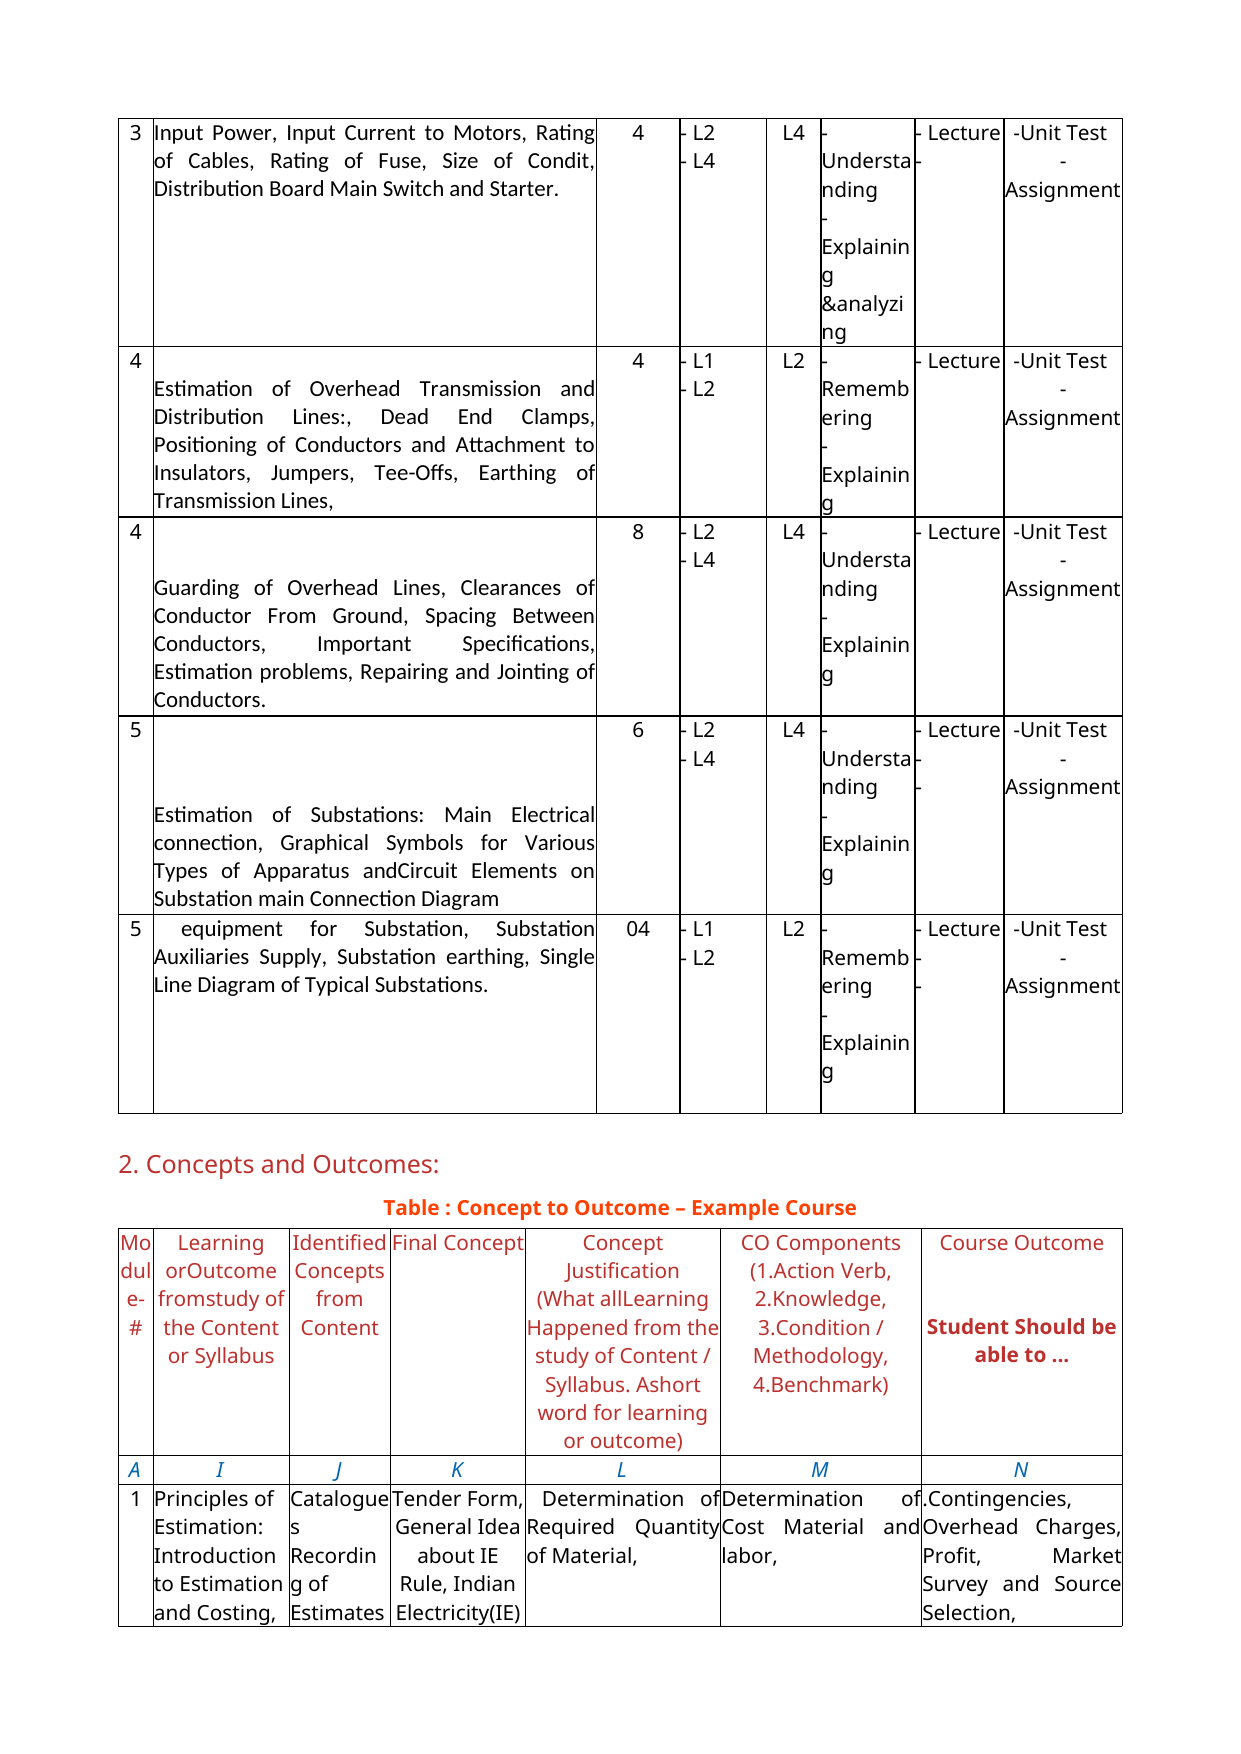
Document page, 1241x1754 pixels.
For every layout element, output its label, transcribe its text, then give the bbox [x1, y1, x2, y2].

table_cell N [922, 1456, 1122, 1484]
table_cell 4 [119, 347, 153, 516]
table_header Module- # [119, 1229, 153, 1455]
table_cell 04 [597, 915, 679, 1113]
table_cell Determination of Cost Material and labor, [721, 1485, 921, 1626]
table_header Concept Justification (What allLearning Happened from the study of Content / Syllabus. Ashort word for learning or outcome) [526, 1229, 720, 1455]
table_cell 1 [119, 1485, 153, 1626]
table_header Final Concept [391, 1229, 525, 1455]
table_cell - L1 - L2 [681, 347, 766, 516]
table_cell -Remembering - Explaining [822, 915, 914, 1113]
table_cell - Lecture - [916, 119, 1003, 346]
table_cell L2 [767, 915, 820, 1113]
table_cell J [290, 1456, 390, 1484]
table_cell - Lecture - - [916, 717, 1003, 914]
table_header Course Outcome Student Should be able to ... [922, 1229, 1122, 1455]
table_cell -Unit Test -Assignment [1005, 518, 1122, 715]
table_cell M [721, 1456, 921, 1484]
table_cell 8 [597, 518, 679, 715]
table_cell L [526, 1456, 720, 1484]
table_cell - Lecture [916, 518, 1003, 715]
table_cell - L1 - L2 [681, 915, 766, 1113]
table_cell Principles of Estimation: Introduction to Estimation and Costing, [154, 1485, 289, 1626]
table_cell 5 [119, 717, 153, 914]
table_cell -Unit Test -Assignment [1005, 717, 1122, 914]
text 2. Concepts and Outcomes: [118, 1147, 1122, 1181]
table_cell - L2 - L4 [681, 119, 766, 346]
table_cell Input Power, Input Current to Motors, Rating of Cables, Rating of Fuse, Size of Condit, Distribution Board Main Switch and Starter. [154, 119, 596, 346]
table_cell -Unit Test -Assignment [1005, 915, 1122, 1113]
table_header Identified Concepts from Content [290, 1229, 390, 1455]
table_cell 4 [119, 518, 153, 715]
table_cell -Understanding - Explaining &analyzing [822, 119, 914, 346]
table_cell 5 [119, 915, 153, 1113]
table_cell I [154, 1456, 289, 1484]
table_cell - L2 - L4 [681, 717, 766, 914]
table_cell - Lecture - - [916, 915, 1003, 1113]
table_cell 4 [597, 119, 679, 346]
table_cell -Understanding - Explaining [822, 518, 914, 715]
table_cell .Contingencies, Overhead Charges, Profit, Market Survey and Source Selection, [922, 1485, 1122, 1626]
text Table : Concept to Outcome – Example Course [118, 1193, 1122, 1222]
table_cell Determination of Required Quantity of Material, [526, 1485, 720, 1626]
table_cell - L2 - L4 [681, 518, 766, 715]
table_cell 6 [597, 717, 679, 914]
table_cell 4 [597, 347, 679, 516]
table_cell L4 [767, 119, 820, 346]
table_cell Estimation of Substations: Main Electrical connection, Graphical Symbols for Various Types of Apparatus andCircuit Elements on Substation main Connection Diagram [154, 717, 596, 914]
table_cell L4 [767, 717, 820, 914]
table_cell 3 [119, 119, 153, 346]
table_cell -Remembering - Explaining [822, 347, 914, 516]
table_cell Estimation of Overhead Transmission and Distribution Lines:, Dead End Clamps, Positioning of Conductors and Attachment to Insulators, Jumpers, Tee-Offs, Earthing of Transmission Lines, [154, 347, 596, 516]
table_cell -Understanding - Explaining [822, 717, 914, 914]
table_cell K [391, 1456, 525, 1484]
table_cell -Unit Test -Assignment [1005, 119, 1122, 346]
table_header Learning orOutcome fromstudy of the Content or Syllabus [154, 1229, 289, 1455]
table_cell equipment for Substation, Substation Auxiliaries Supply, Substation earthing, Single Line Diagram of Typical Substations. [154, 915, 596, 1113]
table_cell L2 [767, 347, 820, 516]
table_cell L4 [767, 518, 820, 715]
table_cell -Unit Test -Assignment [1005, 347, 1122, 516]
table_cell Catalogues Recording of Estimates [290, 1485, 390, 1626]
table_header CO Components (1.Action Verb, 2.Knowledge, 3.Condition / Methodology, 4.Benchmark) [721, 1229, 921, 1455]
table_cell - Lecture [916, 347, 1003, 516]
table_cell A [119, 1456, 153, 1484]
table_cell Guarding of Overhead Lines, Clearances of Conductor From Ground, Spacing Between Conductors, Important Specifications, Estimation problems, Repairing and Jointing of Conductors. [154, 518, 596, 715]
table_cell Tender Form, General Idea about IE Rule, Indian Electricity(IE) [391, 1485, 525, 1626]
